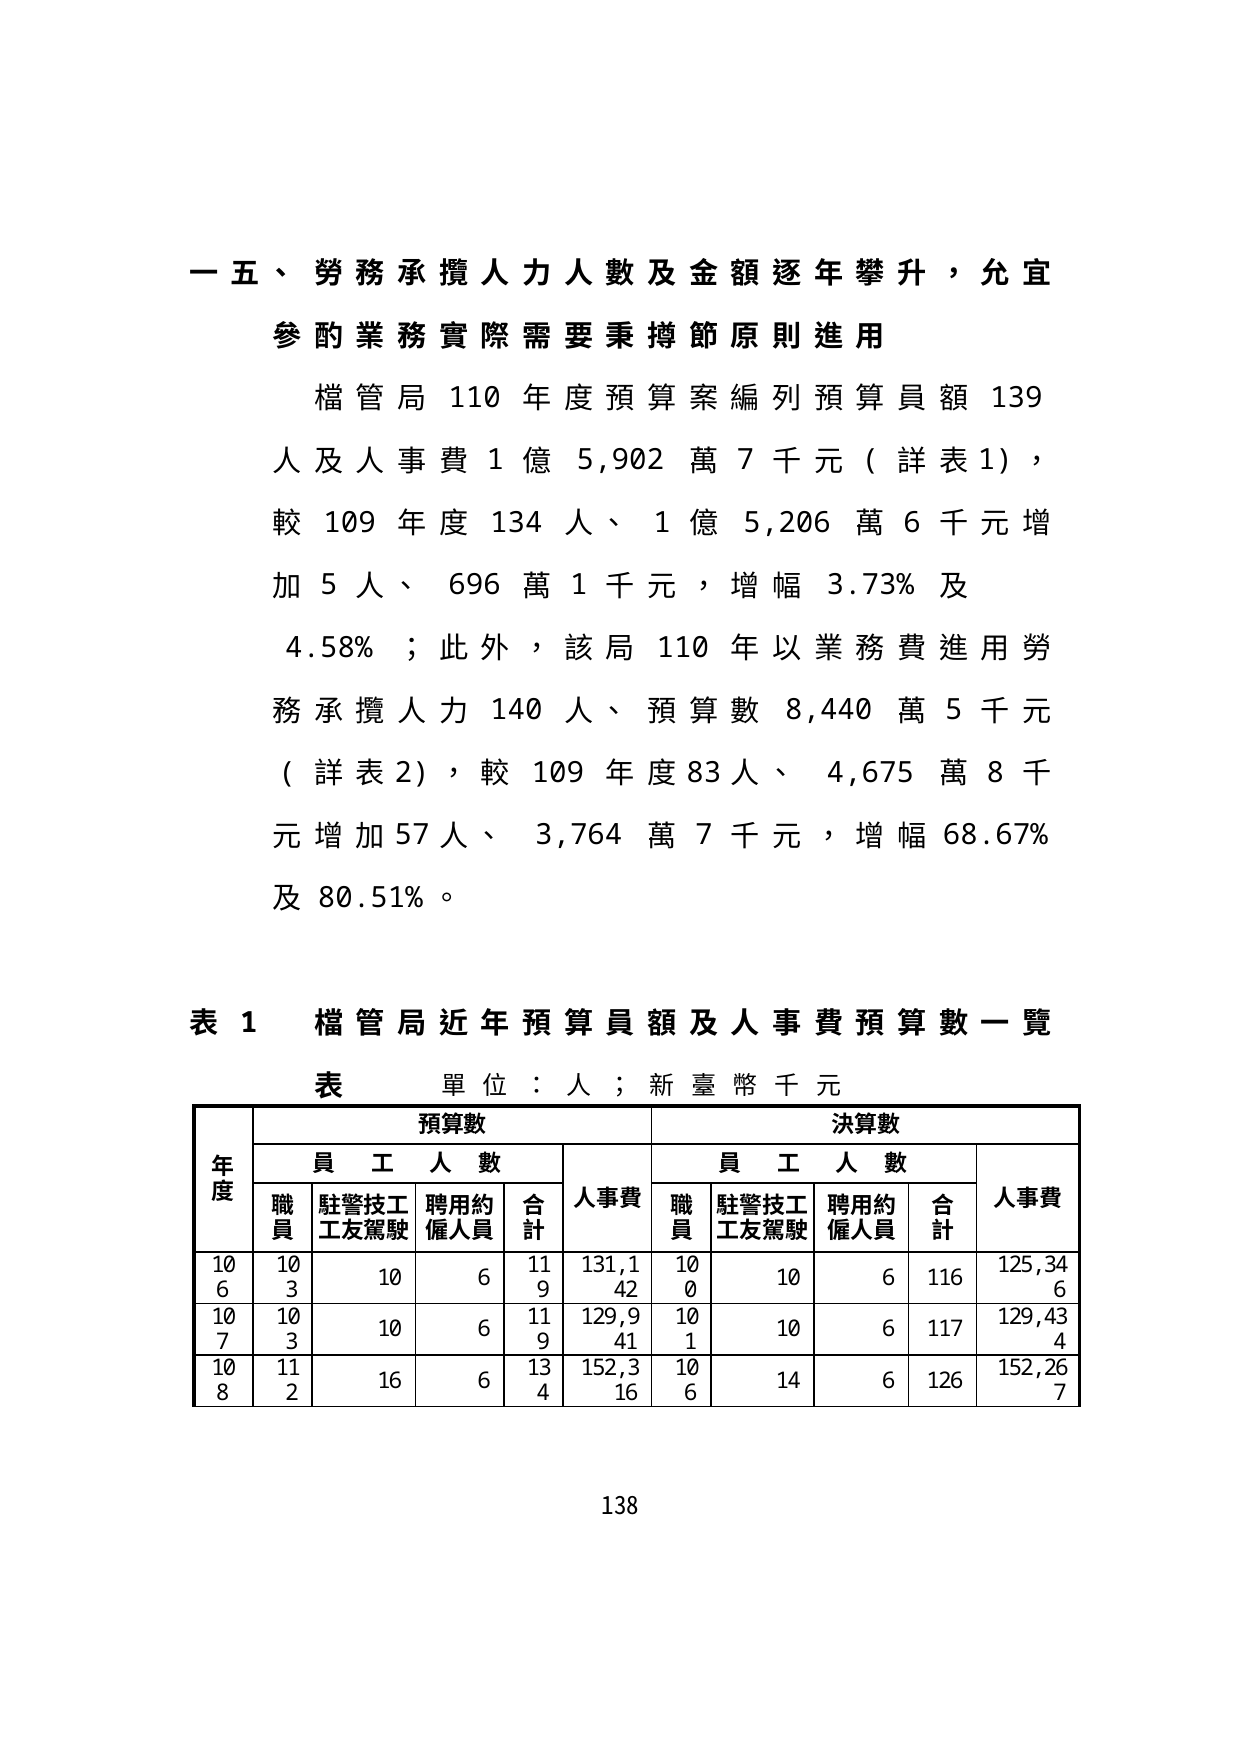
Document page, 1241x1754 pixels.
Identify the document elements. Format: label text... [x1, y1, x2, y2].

table_cell 101 [652, 1304, 710, 1354]
table_cell 117 [909, 1304, 976, 1354]
table_header 決算數 [652, 1108, 1078, 1143]
table_cell 125,346 [977, 1253, 1078, 1303]
text 一五、勞務承攬人力人數及金額逐年攀升，允宜參酌業務實際需要秉撙節原則進用 [183, 229, 1058, 354]
table_cell 119 [505, 1253, 562, 1303]
table_cell 6 [416, 1356, 503, 1406]
table_cell 聘用約 僱人員 [416, 1184, 503, 1251]
table_cell 152,316 [564, 1356, 651, 1406]
table_header 年 度 [196, 1108, 252, 1251]
table_cell 129,941 [564, 1304, 651, 1354]
text 檔管局110年度預算案編列預算員額139人及人事費1億5,902萬7千元(詳表1)，較109年度134人、1億5,206萬6千元增加5人、696萬1千元，增幅3.73%及4.58%；此外，該局110年以業務費進用勞務承攬人力140人、預算數8,440萬5千元(詳表2)，較109年度83人、4,675萬8千元增加57人、3,764萬7千元，增幅68.67%及80.51%。 [242, 354, 1058, 917]
table_header 預算數 [254, 1108, 651, 1143]
table_cell 10 [712, 1253, 813, 1303]
table_cell 10 [313, 1304, 415, 1354]
table_cell 103 [254, 1304, 311, 1354]
table_cell 107 [196, 1304, 252, 1354]
table_cell 人事費 [977, 1145, 1078, 1251]
table_cell 10 [313, 1253, 415, 1303]
table_cell 10 [712, 1304, 813, 1354]
table_cell 6 [815, 1356, 908, 1406]
table_cell 6 [815, 1304, 908, 1354]
table_cell 員 工 人 數 [254, 1145, 562, 1182]
table_cell 119 [505, 1304, 562, 1354]
table_cell 駐警技工 工友駕駛 [313, 1184, 415, 1251]
table_cell 6 [416, 1304, 503, 1354]
table_cell 126 [909, 1356, 976, 1406]
table_cell 合 計 [505, 1184, 562, 1251]
table_cell 100 [652, 1253, 710, 1303]
table_cell 106 [652, 1356, 710, 1406]
table_cell 駐警技工 工友駕駛 [712, 1184, 813, 1251]
text 表1 檔管局近年預算員額及人事費預算數一覽表 單位：人；新臺幣千元 [183, 979, 1058, 1104]
table_cell 106 [196, 1253, 252, 1303]
table_cell 103 [254, 1253, 311, 1303]
table_cell 112 [254, 1356, 311, 1406]
table_cell 129,434 [977, 1304, 1078, 1354]
table_cell 聘用約 僱人員 [815, 1184, 908, 1251]
table_cell 116 [909, 1253, 976, 1303]
table_cell 6 [416, 1253, 503, 1303]
table_cell 職 員 [652, 1184, 710, 1251]
table_cell 108 [196, 1356, 252, 1406]
table_cell 職 員 [254, 1184, 311, 1251]
table_cell 6 [815, 1253, 908, 1303]
table_cell 合 計 [909, 1184, 976, 1251]
table_cell 131,142 [564, 1253, 651, 1303]
table_cell 152,267 [977, 1356, 1078, 1406]
table_cell 人事費 [564, 1145, 651, 1251]
table_cell 16 [313, 1356, 415, 1406]
table_cell 14 [712, 1356, 813, 1406]
table_cell 134 [505, 1356, 562, 1406]
table_cell 員 工 人 數 [652, 1145, 976, 1182]
